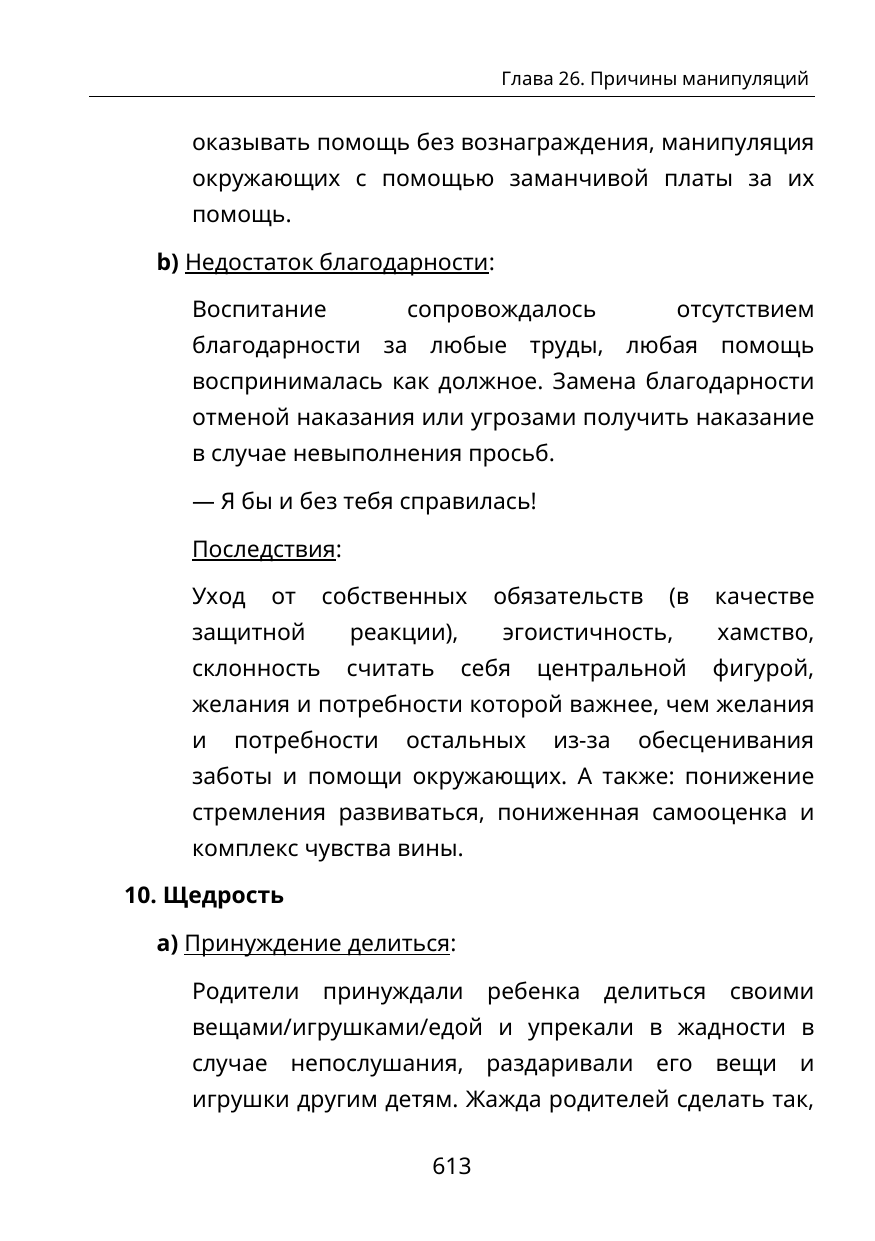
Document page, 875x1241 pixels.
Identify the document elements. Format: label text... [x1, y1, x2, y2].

list Недостаток благодарности: [151, 246, 815, 277]
list Воспитание сопровождалось отсутствием благодарности за любые труды, любая помощь воспринималась как должное. Замена благодарности отменой наказания или угрозами получить наказание в случае невыполнения просьб. [151, 293, 815, 468]
list Щедрость [118, 879, 815, 911]
list Принуждение делиться: [151, 927, 815, 958]
list Последствия: [151, 532, 815, 564]
list — Я бы и без тебя справилась! [151, 485, 815, 516]
list оказывать помощь без вознаграждения, манипуляция окружающих с помощью заманчивой платы за их помощь. [151, 126, 815, 229]
list Уход от собственных обязательств (в качестве защитной реакции), эгоистичность, хамство, склонность считать себя центральной фигурой, желания и потребности которой важнее, чем желания и потребности остальных из-за обесценивания заботы и помощи окружающих. А также: понижение стремления развиваться, пониженная самооценка и комплекс чувства вины. [151, 580, 815, 863]
list Родители принуждали ребенка делиться своими вещами/игрушками/едой и упрекали в жадности в случае непослушания, раздаривали его вещи и игрушки другим детям. Жажда родителей сделать так, [151, 975, 815, 1114]
